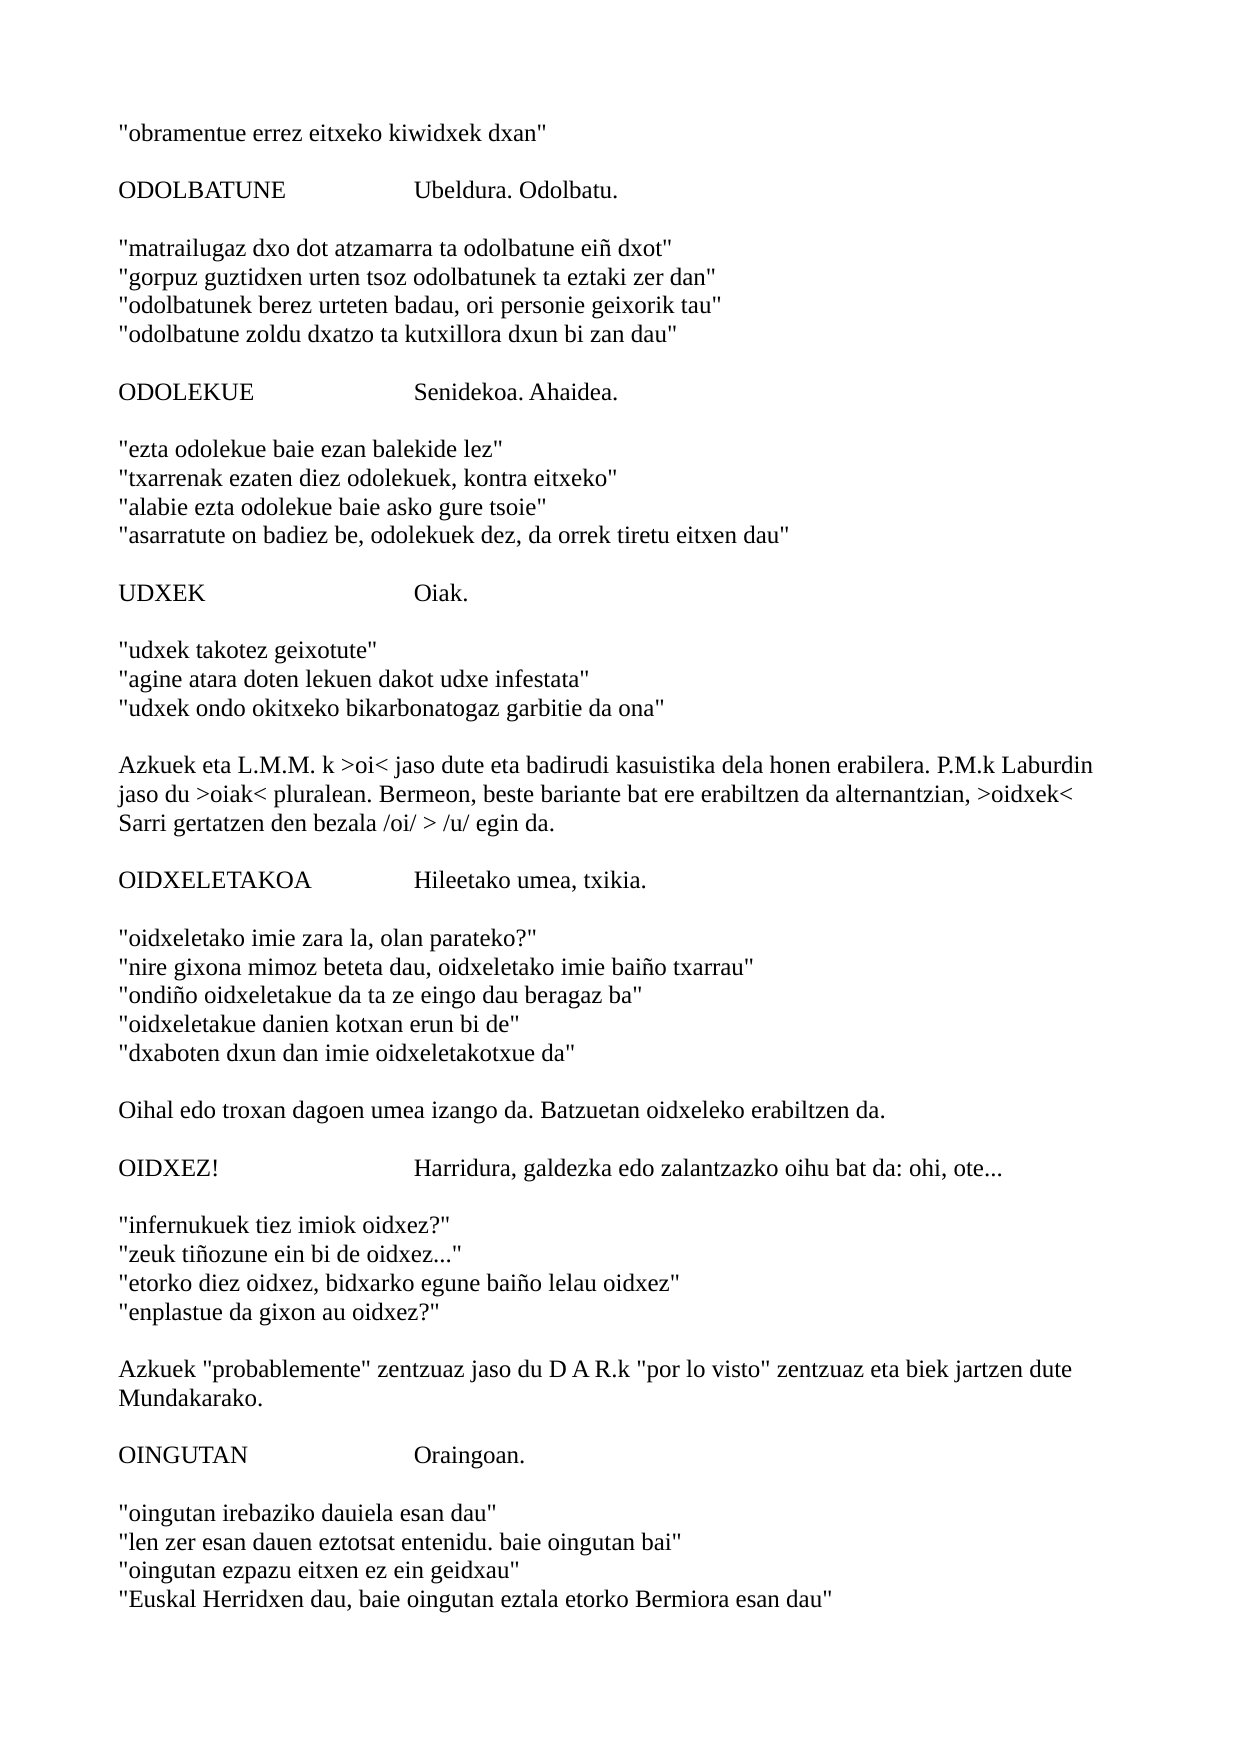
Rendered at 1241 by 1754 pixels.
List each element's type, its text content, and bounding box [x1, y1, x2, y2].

text "odolbatune zoldu dxatzo ta kutxillora dxun bi zan dau" [118, 319, 1122, 348]
text ODOLEKUE Senidekoa. Ahaidea. [118, 377, 1122, 406]
text "zeuk tiñozune ein bi de oidxez..." [118, 1239, 1122, 1268]
text "ondiño oidxeletakue da ta ze eingo dau beragaz ba" [118, 981, 1122, 1009]
text Oihal edo troxan dagoen umea izango da. Batzuetan oidxeleko erabiltzen da. [118, 1096, 1122, 1124]
text "agine atara doten lekuen dakot udxe infestata" [118, 664, 1122, 693]
text "txarrenak ezaten diez odolekuek, kontra eitxeko" [118, 463, 1122, 492]
text "gorpuz guztidxen urten tsoz odolbatunek ta eztaki zer dan" [118, 262, 1122, 291]
text "alabie ezta odolekue baie asko gure tsoie" [118, 492, 1122, 521]
text Azkuek "probablemente" zentzuaz jaso du D A R.k "por lo visto" zentzuaz eta biek jartzen dute Mundakarako. [118, 1354, 1122, 1412]
text OIDXEZ! Harridura, galdezka edo zalantzazko oihu bat da: ohi, ote... [118, 1153, 1122, 1182]
text "ezta odolekue baie ezan balekide lez" [118, 434, 1122, 463]
text "oidxeletako imie zara la, olan parateko?" [118, 923, 1122, 952]
text "udxek ondo okitxeko bikarbonatogaz garbitie da ona" [118, 693, 1122, 722]
text "obramentue errez eitxeko kiwidxek dxan" [118, 118, 1122, 147]
text "asarratute on badiez be, odolekuek dez, da orrek tiretu eitxen dau" [118, 521, 1122, 549]
text "oingutan ezpazu eitxen ez ein geidxau" [118, 1556, 1122, 1584]
text UDXEK Oiak. [118, 578, 1122, 607]
text "Euskal Herridxen dau, baie oingutan eztala etorko Bermiora esan dau" [118, 1584, 1122, 1613]
text Azkuek eta L.M.M. k >oi< jaso dute eta badirudi kasuistika dela honen erabilera. P.M.k Laburdin jaso du >oiak< pluralean. Bermeon, beste bariante bat ere erabiltzen da alternantzian, >oidxek< Sarri gertatzen den bezala /oi/ > /u/ egin da. [118, 751, 1122, 837]
text ODOLBATUNE Ubeldura. Odolbatu. [118, 176, 1122, 204]
text "infernukuek tiez imiok oidxez?" [118, 1211, 1122, 1239]
text "enplastue da gixon au oidxez?" [118, 1297, 1122, 1326]
text "dxaboten dxun dan imie oidxeletakotxue da" [118, 1038, 1122, 1067]
text "etorko diez oidxez, bidxarko egune baiño lelau oidxez" [118, 1268, 1122, 1297]
text OIDXELETAKOA Hileetako umea, txikia. [118, 866, 1122, 894]
text "odolbatunek berez urteten badau, ori personie geixorik tau" [118, 291, 1122, 319]
text "len zer esan dauen eztotsat entenidu. baie oingutan bai" [118, 1527, 1122, 1556]
text "udxek takotez geixotute" [118, 636, 1122, 664]
text "oidxeletakue danien kotxan erun bi de" [118, 1009, 1122, 1038]
text OINGUTAN Oraingoan. [118, 1441, 1122, 1469]
text "matrailugaz dxo dot atzamarra ta odolbatune eiñ dxot" [118, 233, 1122, 262]
text "nire gixona mimoz beteta dau, oidxeletako imie baiño txarrau" [118, 952, 1122, 981]
text "oingutan irebaziko dauiela esan dau" [118, 1498, 1122, 1527]
